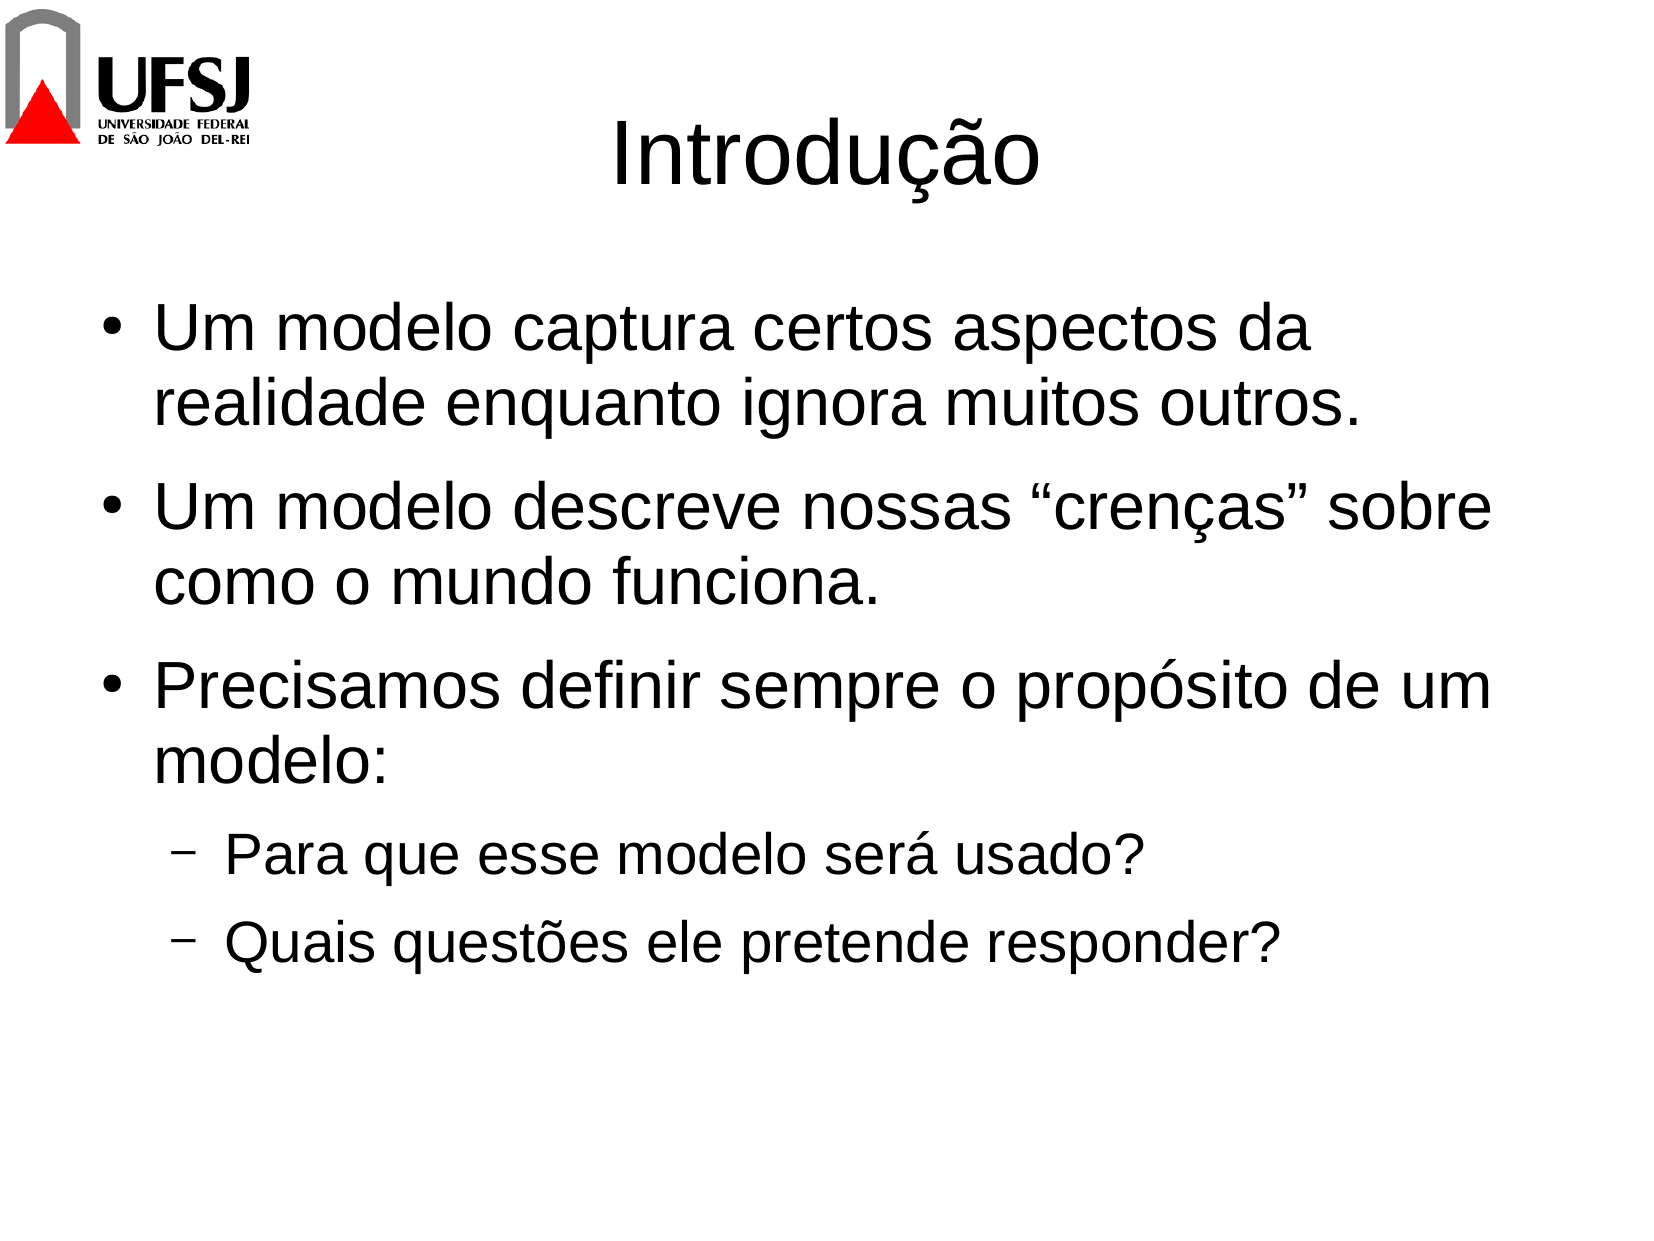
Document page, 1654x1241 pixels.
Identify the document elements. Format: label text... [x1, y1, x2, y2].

title Introdução [82, 49, 1571, 257]
picture [5, 9, 249, 146]
list Um modelo captura certos aspectos da realidade enquanto ignora muitos outros. Um modelo descreve nossas “crenças” sobre como o mundo funciona. Precisamos definir sempre o propósito de um modelo: Para que esse modelo será usado? Quais questões ele pretende responder? [82, 290, 1571, 1111]
